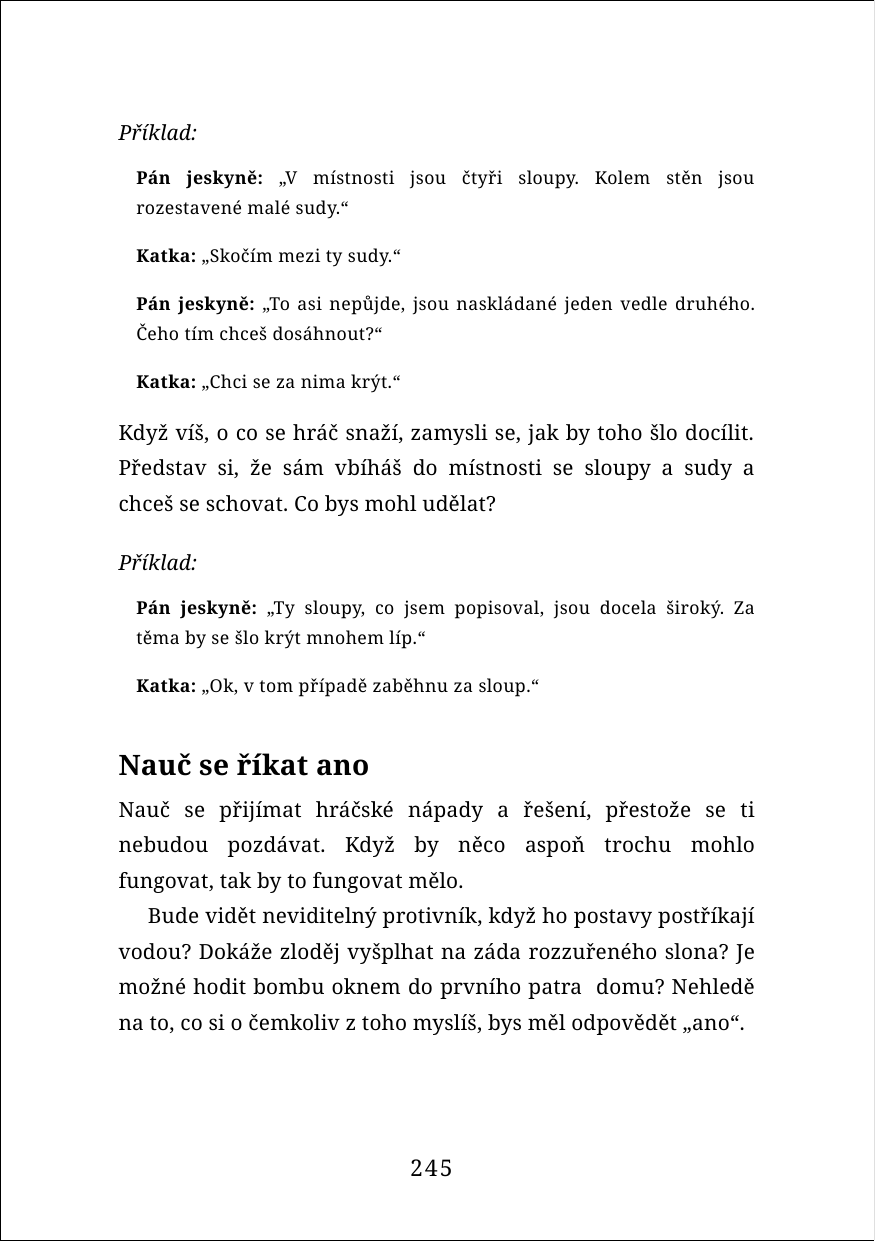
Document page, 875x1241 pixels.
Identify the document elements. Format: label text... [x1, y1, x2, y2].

text Katka: „Chci se za nima krýt.“ [136, 370, 756, 394]
subtitle Nauč se říkat ano [118, 745, 756, 783]
text Katka: „Skočím mezi ty sudy.“ [136, 244, 756, 268]
text Pán jeskyně: „V místnosti jsou čtyři sloupy. Kolem stěn jsou rozestavené malé sudy.“ [136, 166, 756, 220]
text Příklad: [118, 118, 756, 147]
text Pán jeskyně: „Ty sloupy, co jsem popisoval, jsou docela široký. Za těma by se šlo krýt mnohem líp.“ [136, 595, 756, 649]
text Když víš, o co se hráč snaží, zamysli se, jak by toho šlo docílit. Představ si, že sám vbíháš do místnosti se sloupy a sudy a chceš se schovat. Co bys mohl udělat? [118, 418, 756, 517]
text Nauč se přijímat hráčské nápady a řešení, přestože se ti nebudou pozdávat. Když by něco aspoň trochu mohlo fungovat, tak by to fungovat mělo. Bude vidět neviditelný protivník, když ho postavy postříkají vodou? Dokáže zloděj vyšplhat na záda rozzuřeného slona? Je možné hodit bombu oknem do prvního patra domu? Nehledě na to, co si o čemkoliv z toho myslíš, bys měl odpovědět „ano“. [118, 795, 756, 1036]
text Příklad: [118, 548, 756, 576]
text Pán jeskyně: „To asi nepůjde, jsou naskládané jeden vedle druhého. Čeho tím chceš dosáhnout?“ [136, 292, 756, 346]
text Katka: „Ok, v tom případě zaběhnu za sloup.“ [136, 673, 756, 697]
